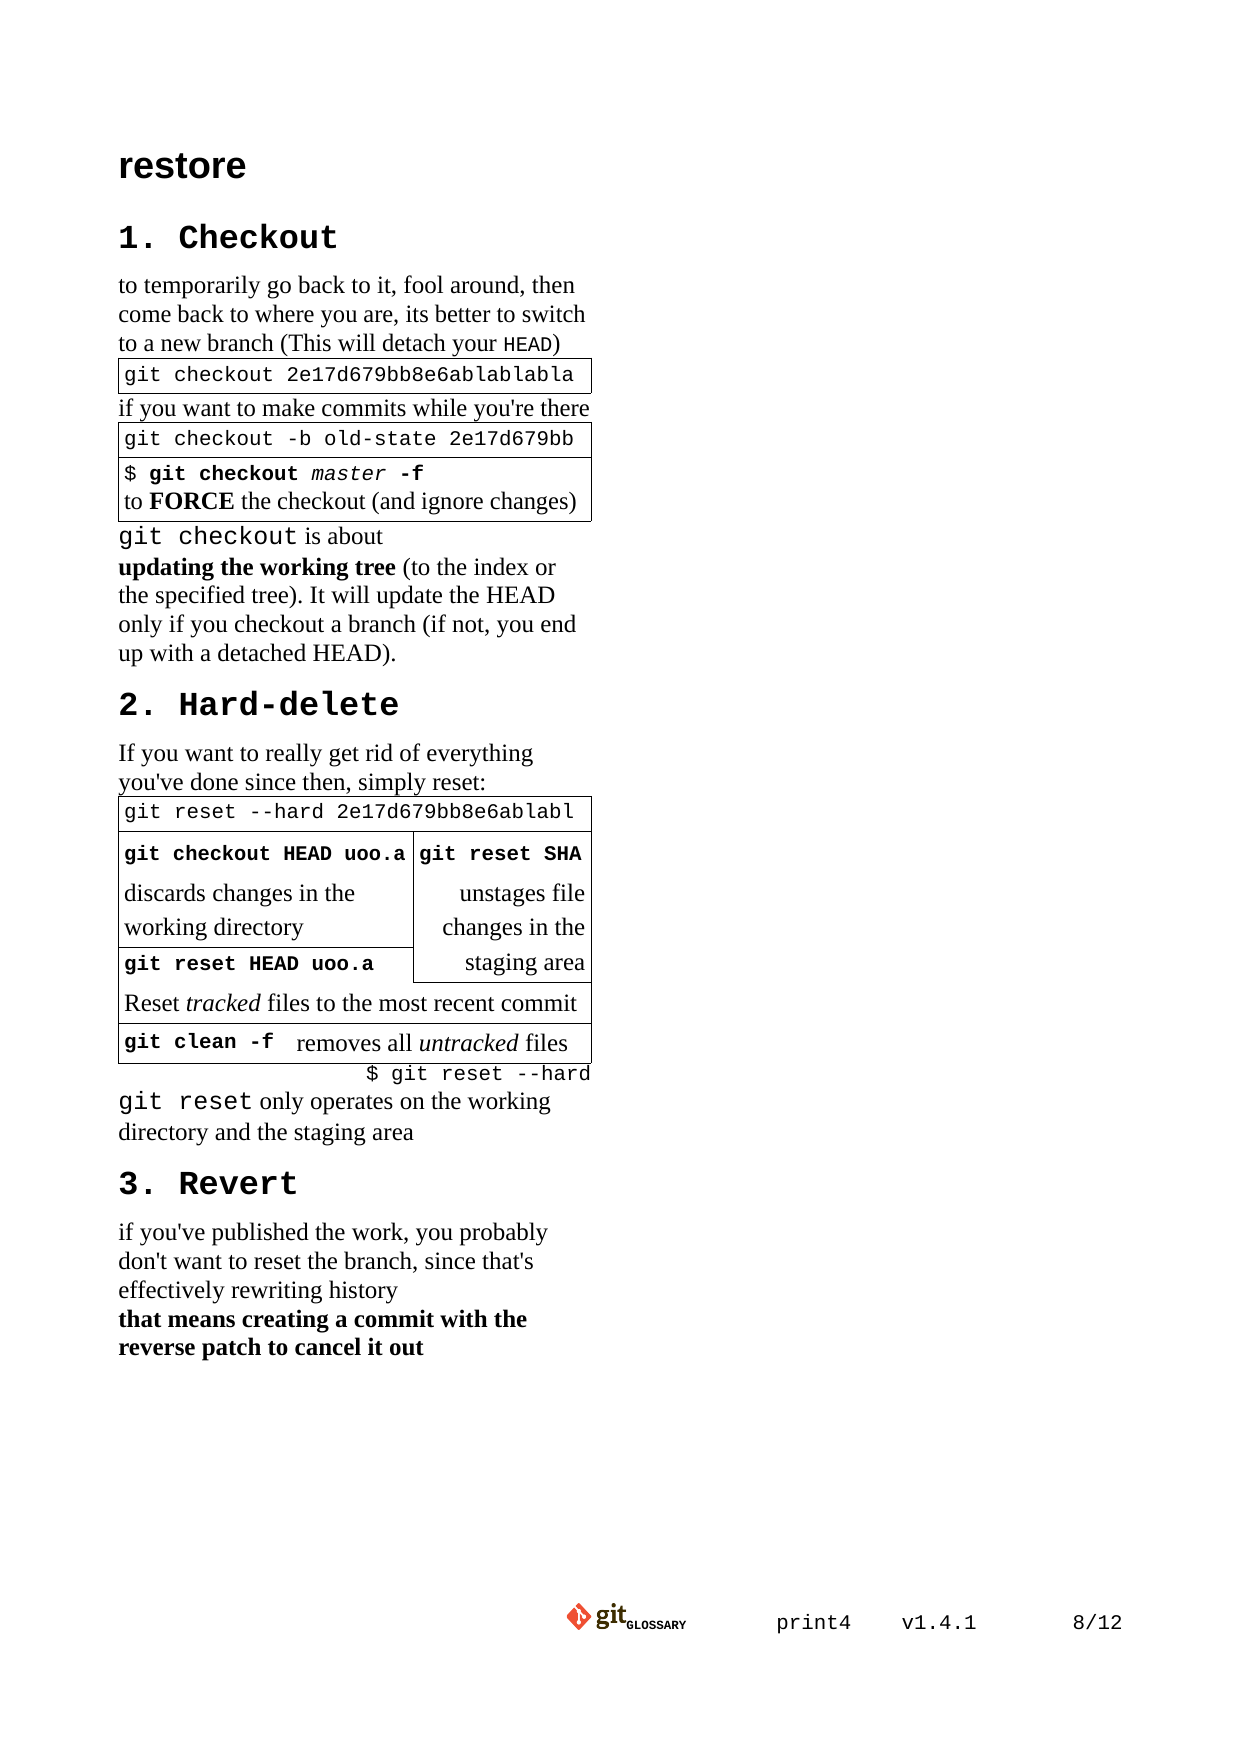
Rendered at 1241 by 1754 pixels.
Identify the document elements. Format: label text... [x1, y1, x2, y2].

table_header git reset SHA [414, 832, 591, 872]
table_cell $ git checkout master -f to FORCE the checkout (and ignore changes) [119, 458, 591, 521]
text that means creating a commit with the reverse patch to cancel it out [118, 1304, 591, 1361]
table_header git reset --hard 2e17d679bb8e6ablabl [119, 797, 591, 831]
text updating the working tree (to the index or the specified tree). It will update the HEAD only if you checkout a branch (if not, you end up with a detached HEAD). [118, 552, 591, 667]
text if you've published the work, you probably don't want to reset the branch, since that's effectively rewriting history [118, 1217, 591, 1304]
table_header git checkout HEAD uoo.a [119, 832, 413, 872]
table_header git checkout -b old-state 2e17d679bb [119, 423, 591, 457]
subtitle restore [118, 143, 591, 187]
subtitle 3. Revert [118, 1167, 591, 1205]
table_cell unstages file changes in the staging area [414, 872, 591, 982]
table_cell git reset HEAD uoo.a [119, 948, 413, 982]
table_cell removes all untracked files [291, 1024, 591, 1063]
text to temporarily go back to it, fool around, then come back to where you are, its better to switch to a new branch (This will detach your HEAD) [118, 271, 591, 358]
table_cell git clean -f [119, 1024, 291, 1063]
text git checkout is about [118, 522, 591, 552]
text If you want to really get rid of everything you've done since then, simply reset: [118, 738, 591, 796]
text git reset only operates on the working directory and the staging area [118, 1086, 591, 1146]
text $ git reset --hard [118, 1064, 591, 1086]
table_cell Reset tracked files to the most recent commit [119, 982, 591, 1022]
table_cell discards changes in the working directory [119, 872, 413, 947]
text if you want to make commits while you're there [118, 394, 591, 422]
subtitle 2. Hard-delete [118, 688, 591, 726]
subtitle 1. Checkout [118, 220, 591, 258]
picture [566, 1603, 627, 1630]
table_header git checkout 2e17d679bb8e6ablablabla [119, 359, 591, 393]
